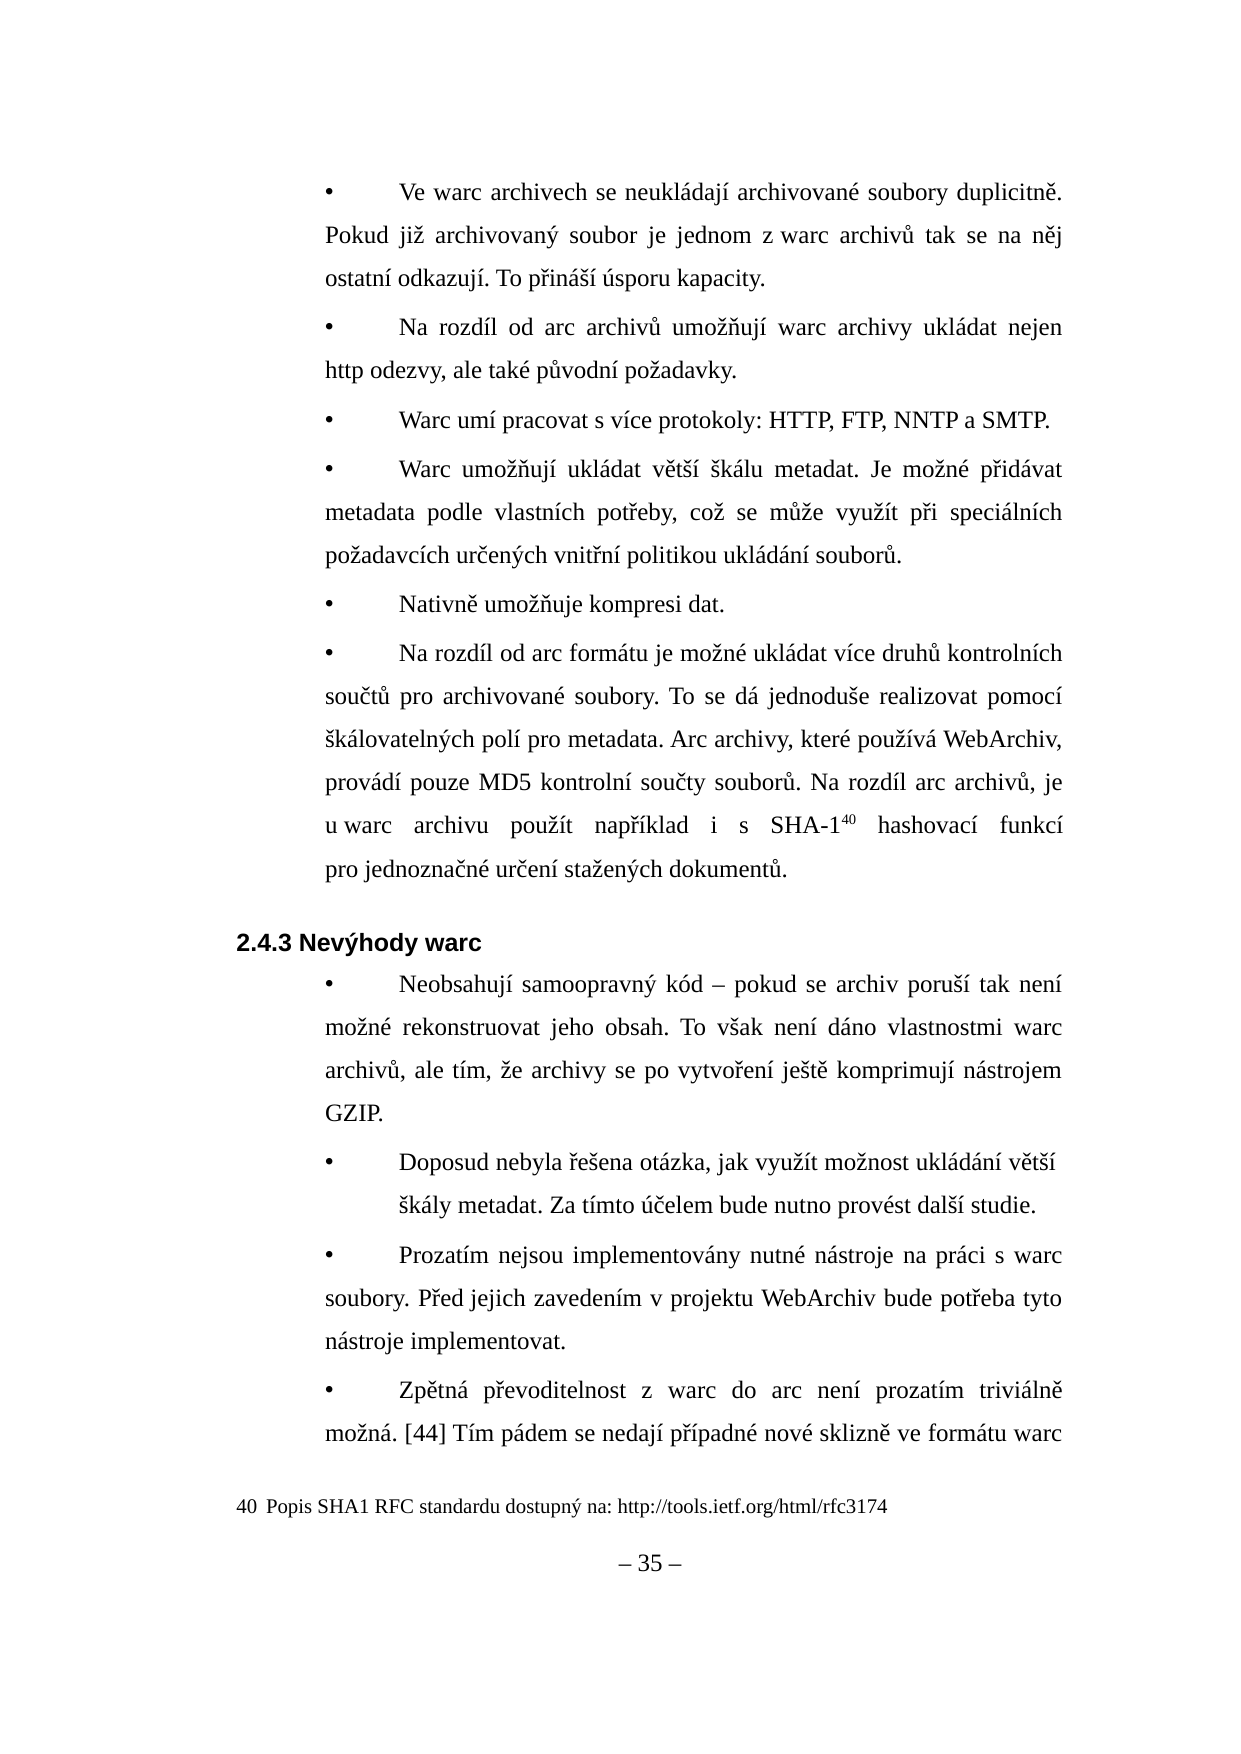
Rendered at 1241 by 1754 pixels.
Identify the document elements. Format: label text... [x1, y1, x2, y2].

list Popis SHA1 RFC standardu dostupný na: http://tools.ietf.org/html/rfc3174 [236, 1494, 1063, 1518]
list Doposud nebyla řešena otázka, jak využít možnost ukládání větší škály metadat. Za tímto účelem bude nutno provést další studie. [325, 1147, 1063, 1219]
list Na rozdíl od arc formátu je možné ukládat více druhů kontrolních součtů pro archivované soubory. To se dá jednoduše realizovat pomocí škálovatelných polí pro metadata. Arc archivy, které používá WebArchiv, provádí pouze MD5 kontrolní součty souborů. Na rozdíl arc archivů, je u warc archivu použít například i s SHA-1 hashovací funkcí pro jednoznačné určení stažených dokumentů. [325, 638, 1063, 882]
list Warc umožňují ukládat větší škálu metadat. Je možné přidávat metadata podle vlastních potřeby, což se může využít při speciálních požadavcích určených vnitřní politikou ukládání souborů. [325, 454, 1063, 569]
subtitle 2.4.3 Nevýhody warc [236, 928, 1063, 957]
list Ve warc archivech se neukládají archivované soubory duplicitně. Pokud již archivovaný soubor je jednom z warc archivů tak se na něj ostatní odkazují. To přináší úsporu kapacity. [325, 177, 1063, 292]
list Zpětná převoditelnost z warc do arc není prozatím triviálně možná. [44] Tím pádem se nedají případné nové sklizně ve formátu warc [325, 1375, 1063, 1447]
list Warc umí pracovat s více protokoly: HTTP, FTP, NNTP a SMTP. [325, 405, 1063, 433]
list Neobsahují samoopravný kód – pokud se archiv poruší tak není možné rekonstruovat jeho obsah. To však není dáno vlastnostmi warc archivů, ale tím, že archivy se po vytvoření ještě komprimují nástrojem GZIP. [325, 969, 1063, 1127]
list Prozatím nejsou implementovány nutné nástroje na práci s warc soubory. Před jejich zavedením v projektu WebArchiv bude potřeba tyto nástroje implementovat. [325, 1240, 1063, 1355]
list Na rozdíl od arc archivů umožňují warc archivy ukládat nejen http odezvy, ale také původní požadavky. [325, 312, 1063, 384]
list Nativně umožňuje kompresi dat. [325, 589, 1063, 618]
